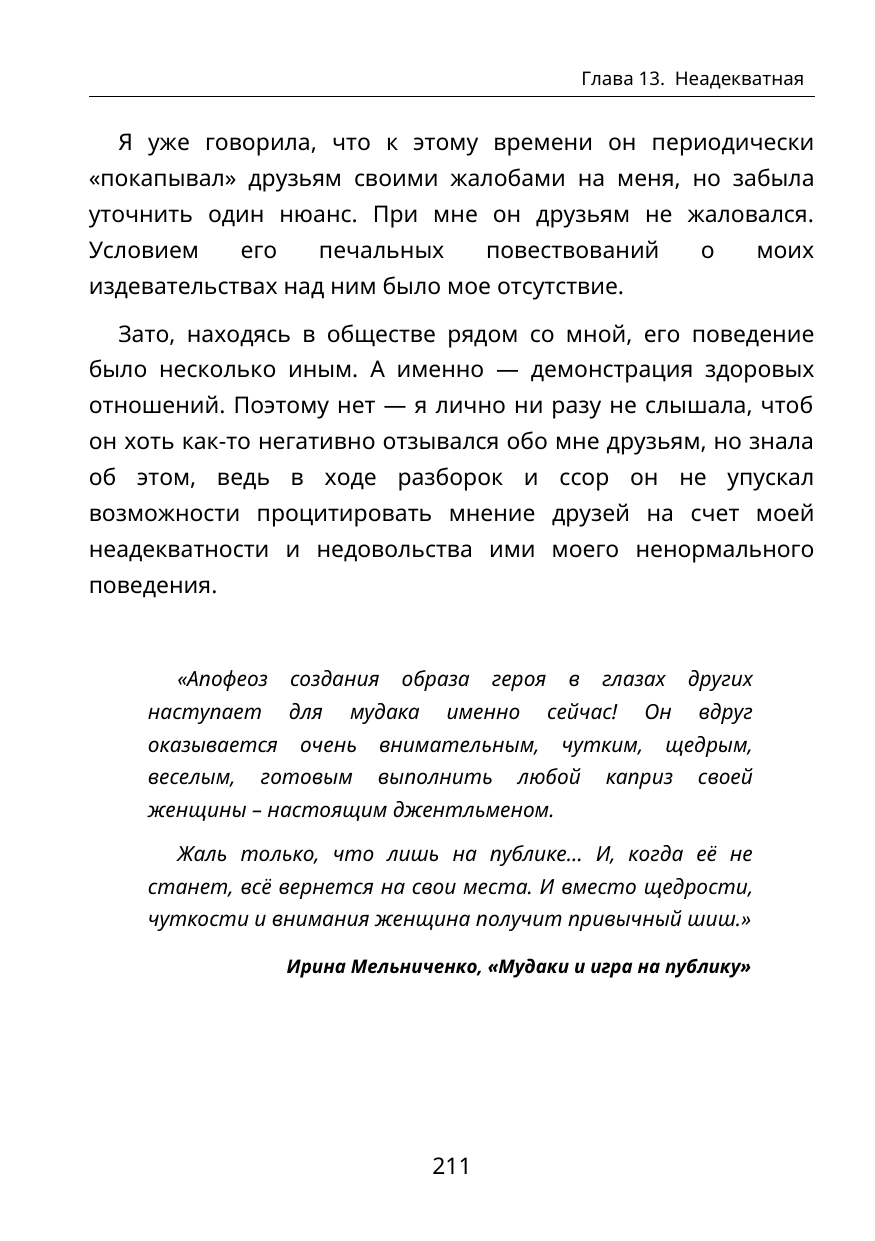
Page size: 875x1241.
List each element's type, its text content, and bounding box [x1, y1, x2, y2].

text «Апофеоз создания образа героя в глазах других наступает для мудака именно сейчас! Он вдруг оказывается очень внимательным, чутким, щедрым, веселым, готовым выполнить любой каприз своей женщины – настоящим джентльменом. [148, 664, 756, 823]
text Ирина Мельниченко, «Мудаки и игра на публику» [148, 949, 756, 979]
text Зато, находясь в обществе рядом со мной, его поведение было несколько иным. А именно — демонстрация здоровых отношений. Поэтому нет — я лично ни разу не слышала, чтоб он хоть как-то негативно отзывался обо мне друзьям, но знала об этом, ведь в ходе разборок и ссор он не упускал возможности процитировать мнение друзей на счет моей неадекватности и недовольства ими моего ненормального поведения. [88, 317, 815, 600]
text Я уже говорила, что к этому времени он периодически «покапывал» друзьям своими жалобами на меня, но забыла уточнить один нюанс. При мне он друзьям не жаловался. Условием его печальных повествований о моих издевательствах над ним было мое отсутствие. [88, 126, 815, 301]
text Жаль только, что лишь на публике… И, когда её не станет, всё вернется на свои места. И вместо щедрости, чуткости и внимания женщина получит привычный шиш.» [148, 839, 756, 933]
